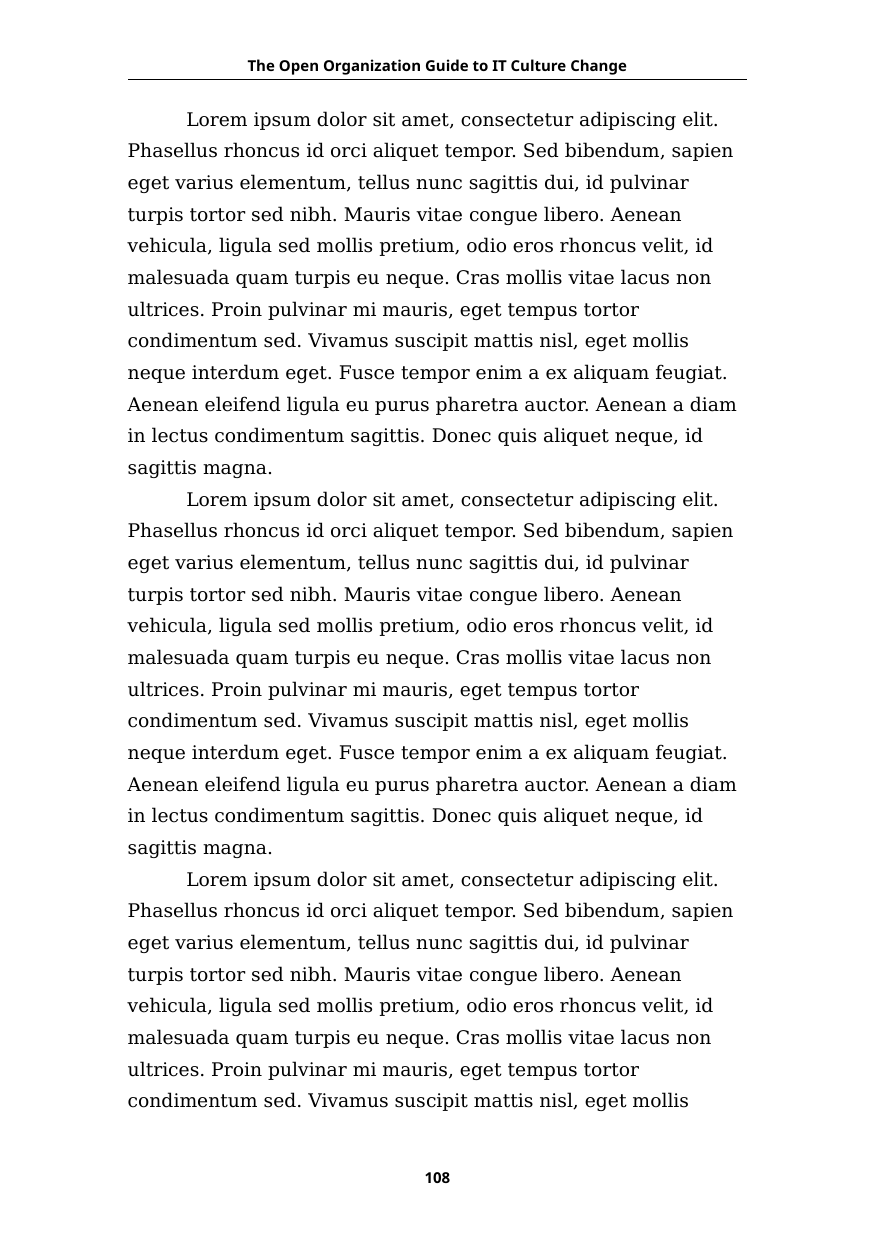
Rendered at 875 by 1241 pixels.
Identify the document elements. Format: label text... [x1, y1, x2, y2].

text Lorem ipsum dolor sit amet, consectetur adipiscing elit. Phasellus rhoncus id orci aliquet tempor. Sed bibendum, sapien eget varius elementum, tellus nunc sagittis dui, id pulvinar turpis tortor sed nibh. Mauris vitae congue libero. Aenean vehicula, ligula sed mollis pretium, odio eros rhoncus velit, id malesuada quam turpis eu neque. Cras mollis vitae lacus non ultrices. Proin pulvinar mi mauris, eget tempus tortor condimentum sed. Vivamus suscipit mattis nisl, eget mollis neque interdum eget. Fusce tempor enim a ex aliquam feugiat. Aenean eleifend ligula eu purus pharetra auctor. Aenean a diam in lectus condimentum sagittis. Donec quis aliquet neque, id sagittis magna. [127, 109, 747, 479]
text Lorem ipsum dolor sit amet, consectetur adipiscing elit. Phasellus rhoncus id orci aliquet tempor. Sed bibendum, sapien eget varius elementum, tellus nunc sagittis dui, id pulvinar turpis tortor sed nibh. Mauris vitae congue libero. Aenean vehicula, ligula sed mollis pretium, odio eros rhoncus velit, id malesuada quam turpis eu neque. Cras mollis vitae lacus non ultrices. Proin pulvinar mi mauris, eget tempus tortor condimentum sed. Vivamus suscipit mattis nisl, eget mollis neque interdum eget. Fusce tempor enim a ex aliquam feugiat. Aenean eleifend ligula eu purus pharetra auctor. Aenean a diam in lectus condimentum sagittis. Donec quis aliquet neque, id sagittis magna. [127, 489, 747, 859]
text Lorem ipsum dolor sit amet, consectetur adipiscing elit. Phasellus rhoncus id orci aliquet tempor. Sed bibendum, sapien eget varius elementum, tellus nunc sagittis dui, id pulvinar turpis tortor sed nibh. Mauris vitae congue libero. Aenean vehicula, ligula sed mollis pretium, odio eros rhoncus velit, id malesuada quam turpis eu neque. Cras mollis vitae lacus non ultrices. Proin pulvinar mi mauris, eget tempus tortor condimentum sed. Vivamus suscipit mattis nisl, eget mollis [127, 869, 747, 1112]
